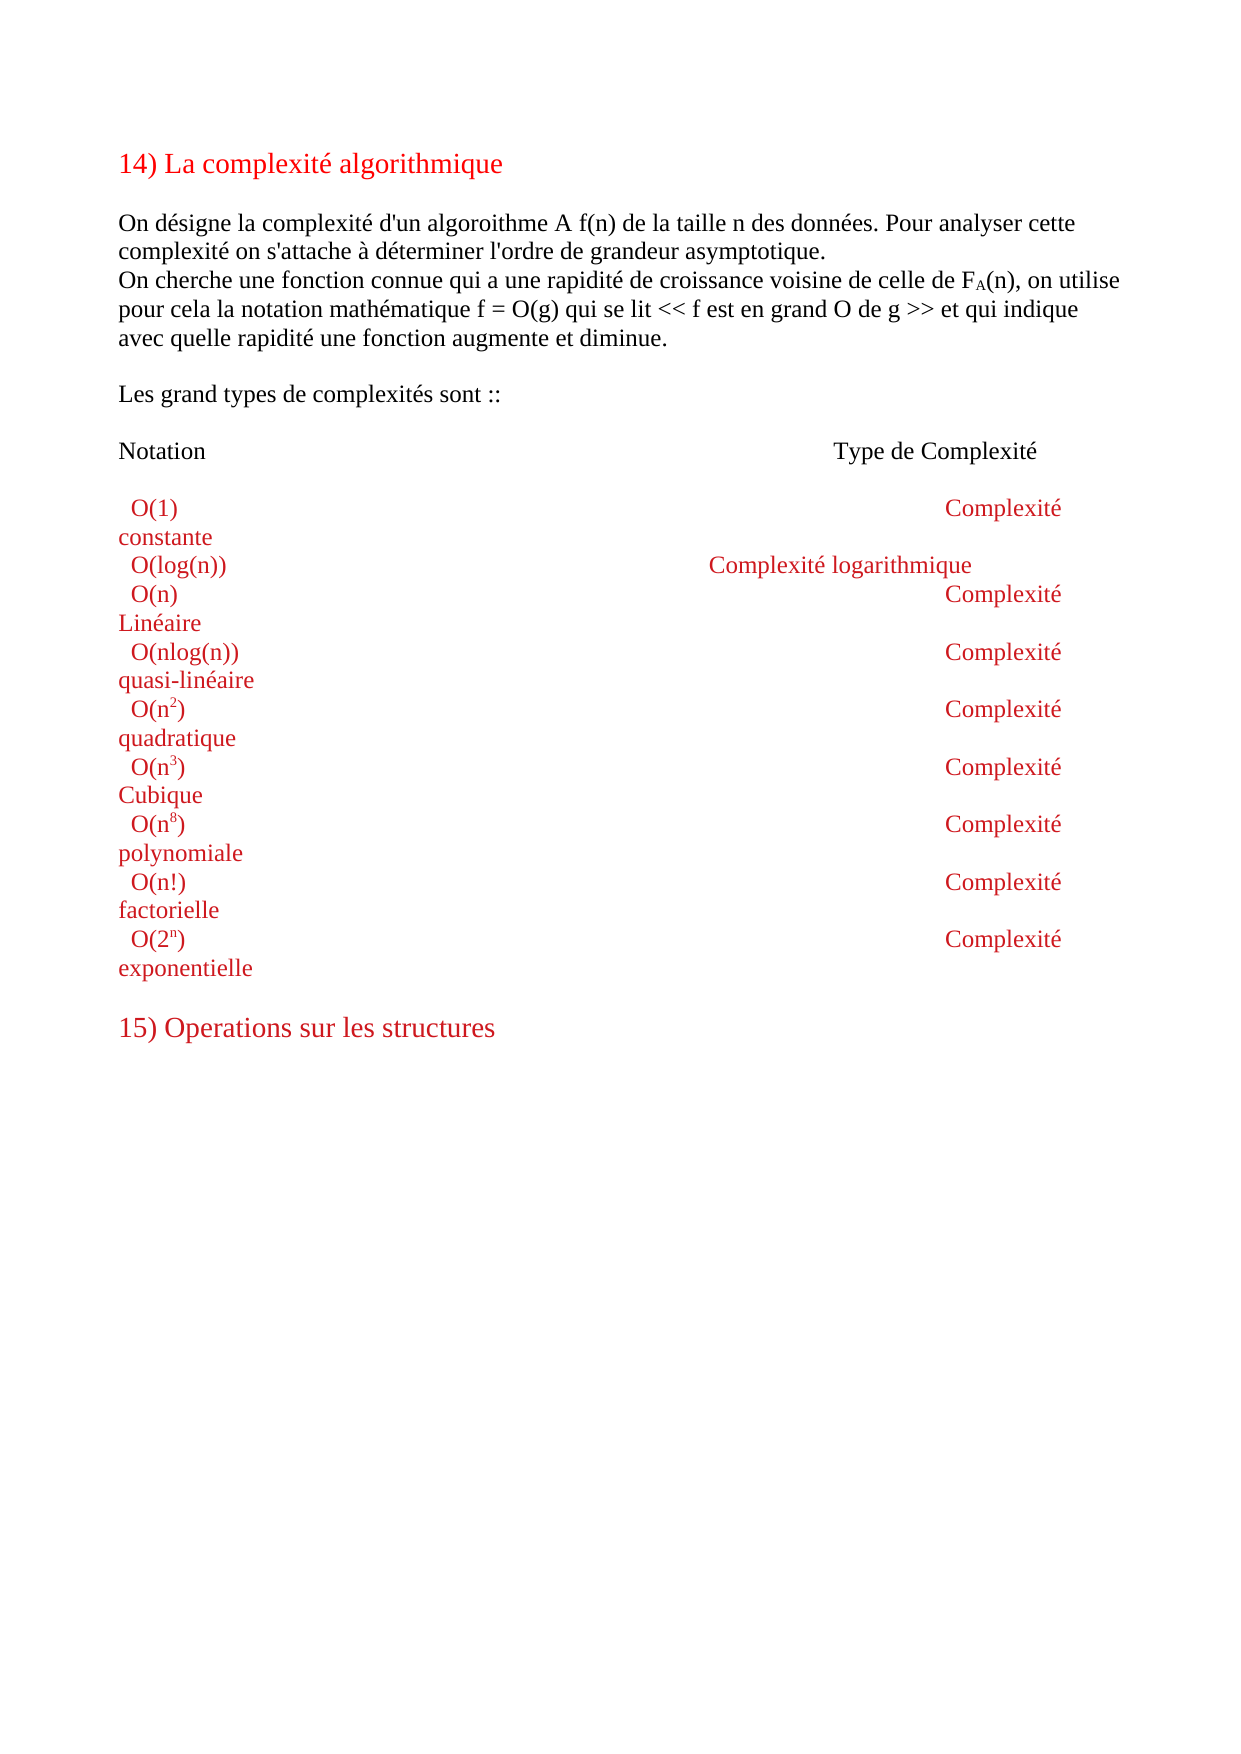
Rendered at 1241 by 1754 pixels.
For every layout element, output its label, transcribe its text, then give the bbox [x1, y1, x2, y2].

text O(2n) Complexité exponentielle [118, 924, 1122, 982]
text O(nlog(n)) Complexité quasi-linéaire [118, 637, 1122, 694]
text O(n3) Complexité Cubique [118, 752, 1122, 809]
text Notation Type de Complexité [118, 436, 1122, 465]
text On désigne la complexité d'un algoroithme A f(n) de la taille n des données. Pour analyser cette complexité on s'attache à déterminer l'ordre de grandeur asymptotique. [118, 208, 1122, 265]
text O(1) Complexité constante [118, 493, 1122, 551]
text On cherche une fonction connue qui a une rapidité de croissance voisine de celle de FA(n), on utilise pour cela la notation mathématique f = O(g) qui se lit << f est en grand O de g >> et qui indique avec quelle rapidité une fonction augmente et diminue. [118, 265, 1122, 351]
text Les grand types de complexités sont :: [118, 379, 1122, 408]
text O(log(n)) Complexité logarithmique [118, 551, 1122, 579]
text O(n!) Complexité factorielle [118, 867, 1122, 924]
text O(n2) Complexité quadratique [118, 694, 1122, 752]
text 15) Operations sur les structures [118, 1010, 1122, 1043]
text 14) La complexité algorithmique [118, 146, 1122, 180]
text O(n) Complexité Linéaire [118, 579, 1122, 637]
text O(n8) Complexité polynomiale [118, 809, 1122, 867]
